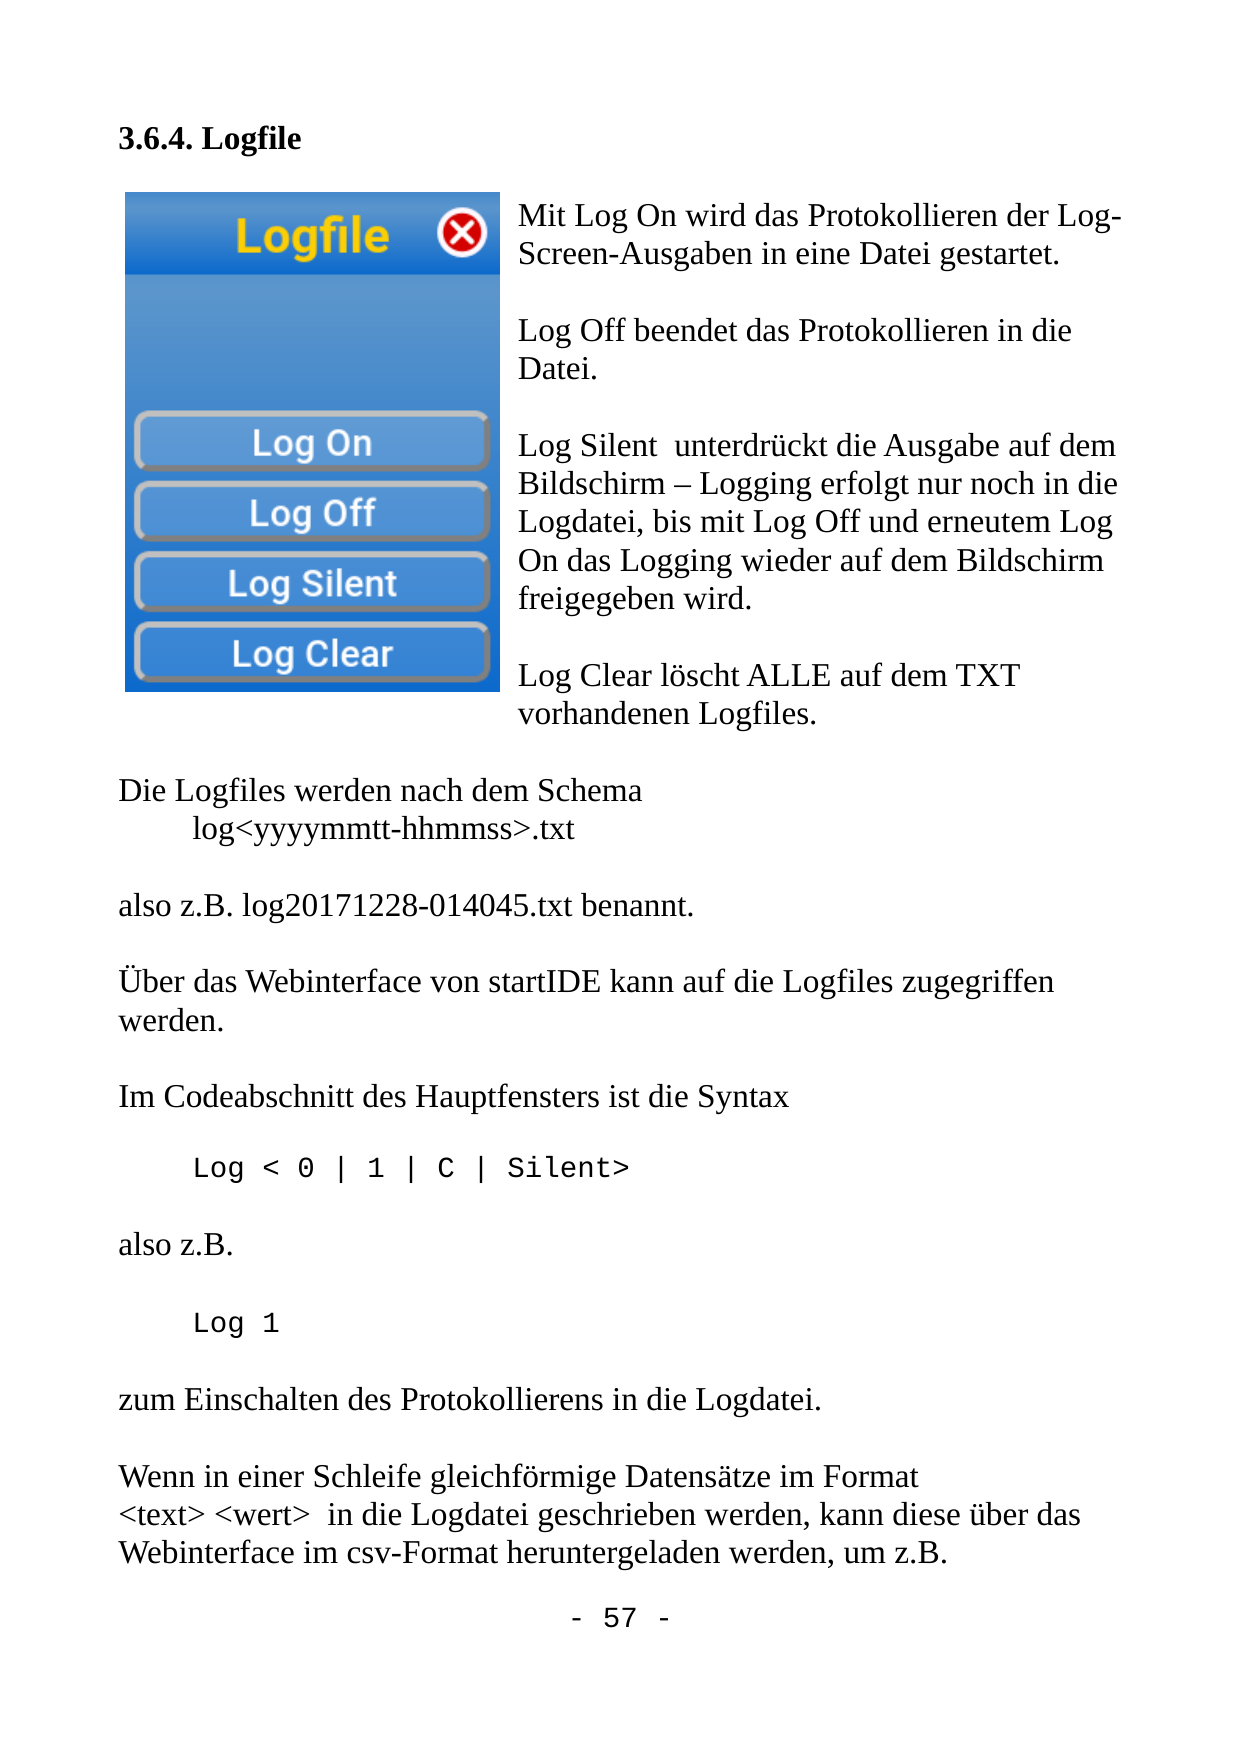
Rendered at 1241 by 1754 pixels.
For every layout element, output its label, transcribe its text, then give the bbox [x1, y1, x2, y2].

text log<yyyymmtt-hhmmss>.txt [118, 808, 1122, 846]
text Log Clear löscht ALLE auf dem TXT vorhandenen Logfiles. [118, 655, 1122, 731]
picture [125, 192, 500, 692]
text Mit Log On wird das Protokollieren der Log-Screen-Ausgaben in eine Datei gestartet. [500, 195, 1122, 271]
text 3.6.4. Logfile [118, 118, 1122, 156]
text Log < 0 | 1 | C | Silent> [118, 1153, 1122, 1186]
text Log Off beendet das Protokollieren in die Datei. [500, 310, 1122, 386]
text Wenn in einer Schleife gleichförmige Datensätze im Format [118, 1456, 1122, 1494]
text Log 1 [118, 1301, 1122, 1341]
text zum Einschalten des Protokollierens in die Logdatei. [118, 1379, 1122, 1418]
text <text> <wert> in die Logdatei geschrieben werden, kann diese über das Webinterface im csv-Format heruntergeladen werden, um z.B. [118, 1494, 1122, 1571]
text Im Codeabschnitt des Hauptfensters ist die Syntax [118, 1076, 1122, 1115]
text Über das Webinterface von startIDE kann auf die Logfiles zugegriffen werden. [118, 961, 1122, 1038]
text also z.B. [118, 1224, 1122, 1263]
text Log Silent unterdrückt die Ausgabe auf dem Bildschirm – Logging erfolgt nur noch in die Logdatei, bis mit Log Off und erneutem Log On das Logging wieder auf dem Bildschirm freigegeben wird. [500, 425, 1122, 616]
text Die Logfiles werden nach dem Schema [118, 770, 1122, 808]
text also z.B. log20171228-014045.txt benannt. [118, 885, 1122, 923]
